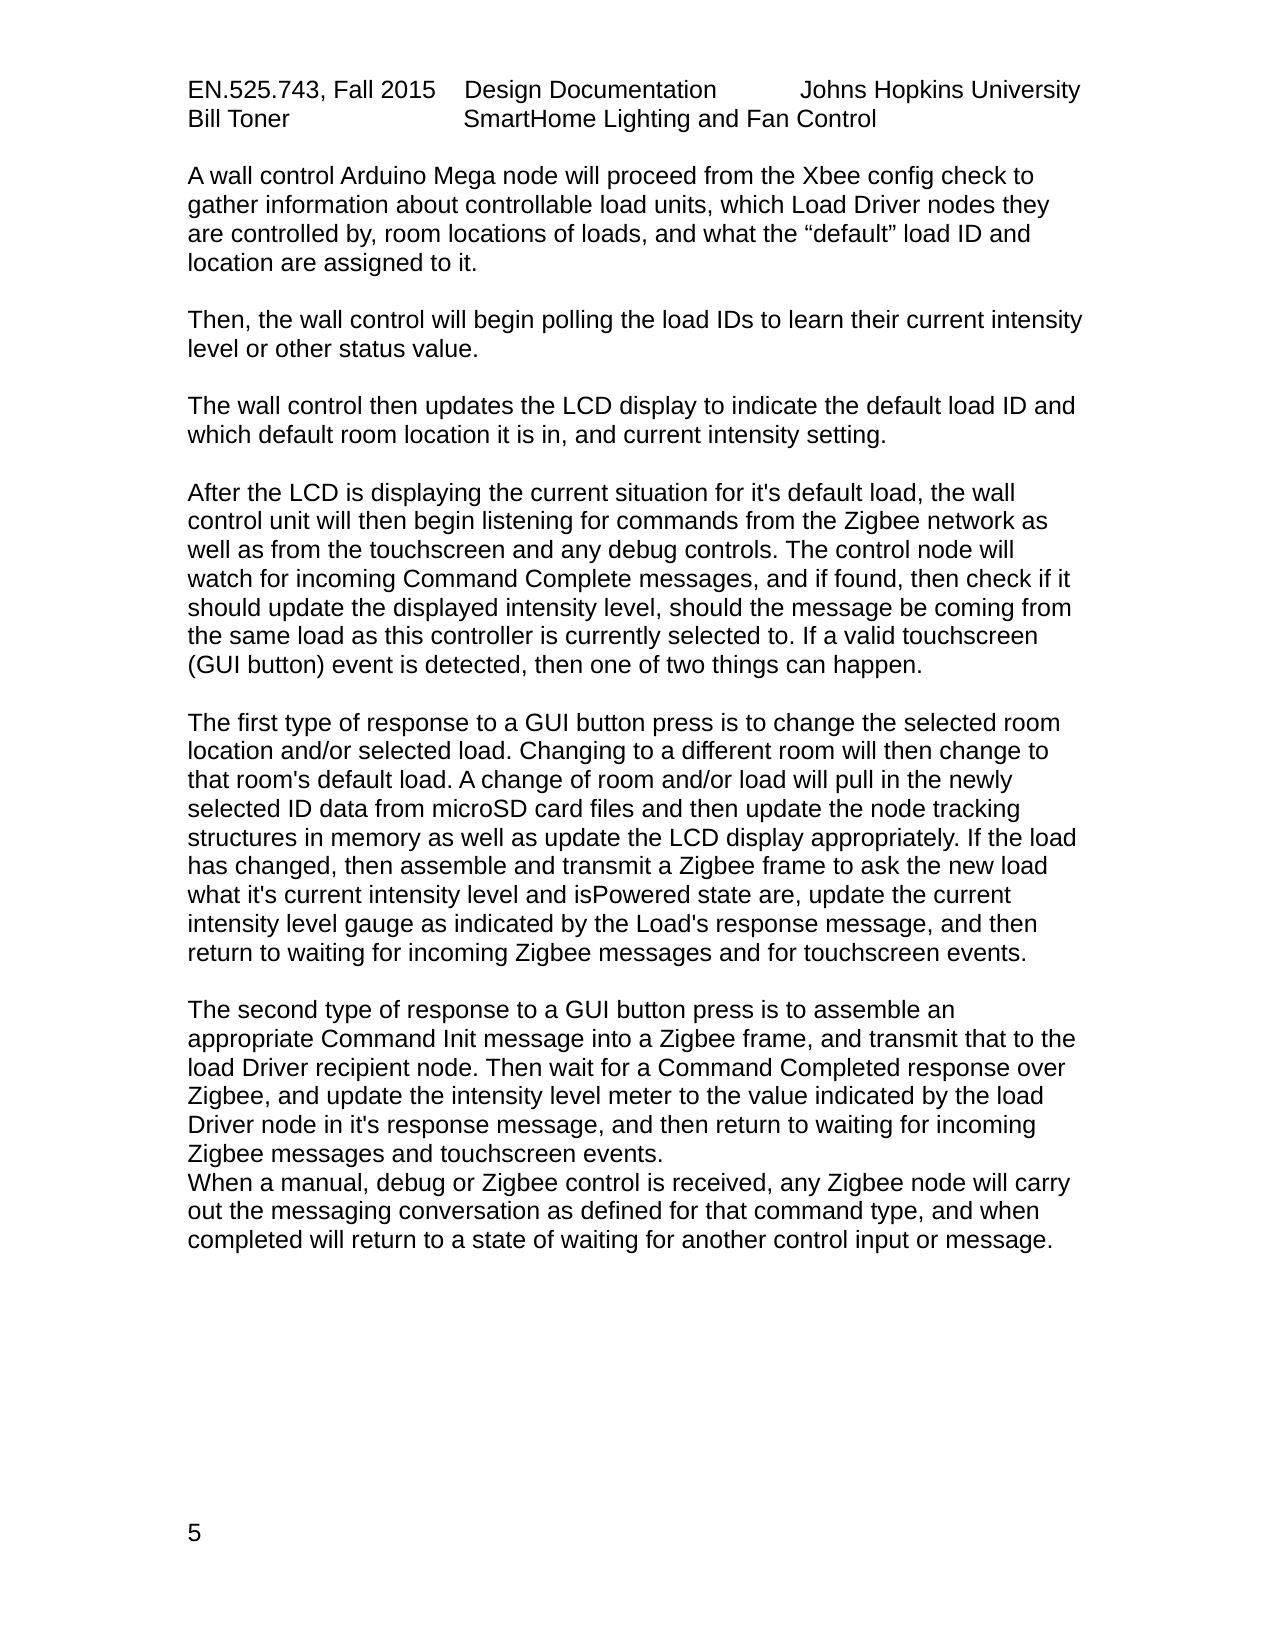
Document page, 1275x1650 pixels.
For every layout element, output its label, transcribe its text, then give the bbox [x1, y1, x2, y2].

text The first type of response to a GUI button press is to change the selected room location and/or selected load. Changing to a different room will then change to that room's default load. A change of room and/or load will pull in the newly selected ID data from microSD card files and then update the node tracking structures in memory as well as update the LCD display appropriately. If the load has changed, then assemble and transmit a Zigbee frame to ask the new load what it's current intensity level and isPowered state are, update the current intensity level gauge as indicated by the Load's response message, and then return to waiting for incoming Zigbee messages and for touchscreen events. [187, 707, 1087, 966]
text When a manual, debug or Zigbee control is received, any Zigbee node will carry out the messaging conversation as defined for that command type, and when completed will return to a state of waiting for another control input or message. [187, 1167, 1087, 1254]
text Then, the wall control will begin polling the load IDs to learn their current intensity level or other status value. [187, 305, 1087, 362]
text The second type of response to a GUI button press is to assemble an appropriate Command Init message into a Zigbee frame, and transmit that to the load Driver recipient node. Then wait for a Command Completed response over Zigbee, and update the intensity level meter to the value indicated by the load Driver node in it's response message, and then return to waiting for incoming Zigbee messages and touchscreen events. [187, 995, 1087, 1167]
text After the LCD is displaying the current situation for it's default load, the wall control unit will then begin listening for commands from the Zigbee network as well as from the touchscreen and any debug controls. The control node will watch for incoming Command Complete messages, and if found, then check if it should update the displayed intensity level, should the message be coming from the same load as this controller is currently selected to. If a valid touchscreen (GUI button) event is detected, then one of two things can happen. [187, 477, 1087, 679]
text The wall control then updates the LCD display to indicate the default load ID and which default room location it is in, and current intensity setting. [187, 391, 1087, 449]
text A wall control Arduino Mega node will proceed from the Xbee config check to gather information about controllable load units, which Load Driver nodes they are controlled by, room locations of loads, and what the “default” load ID and location are assigned to it. [187, 161, 1087, 276]
